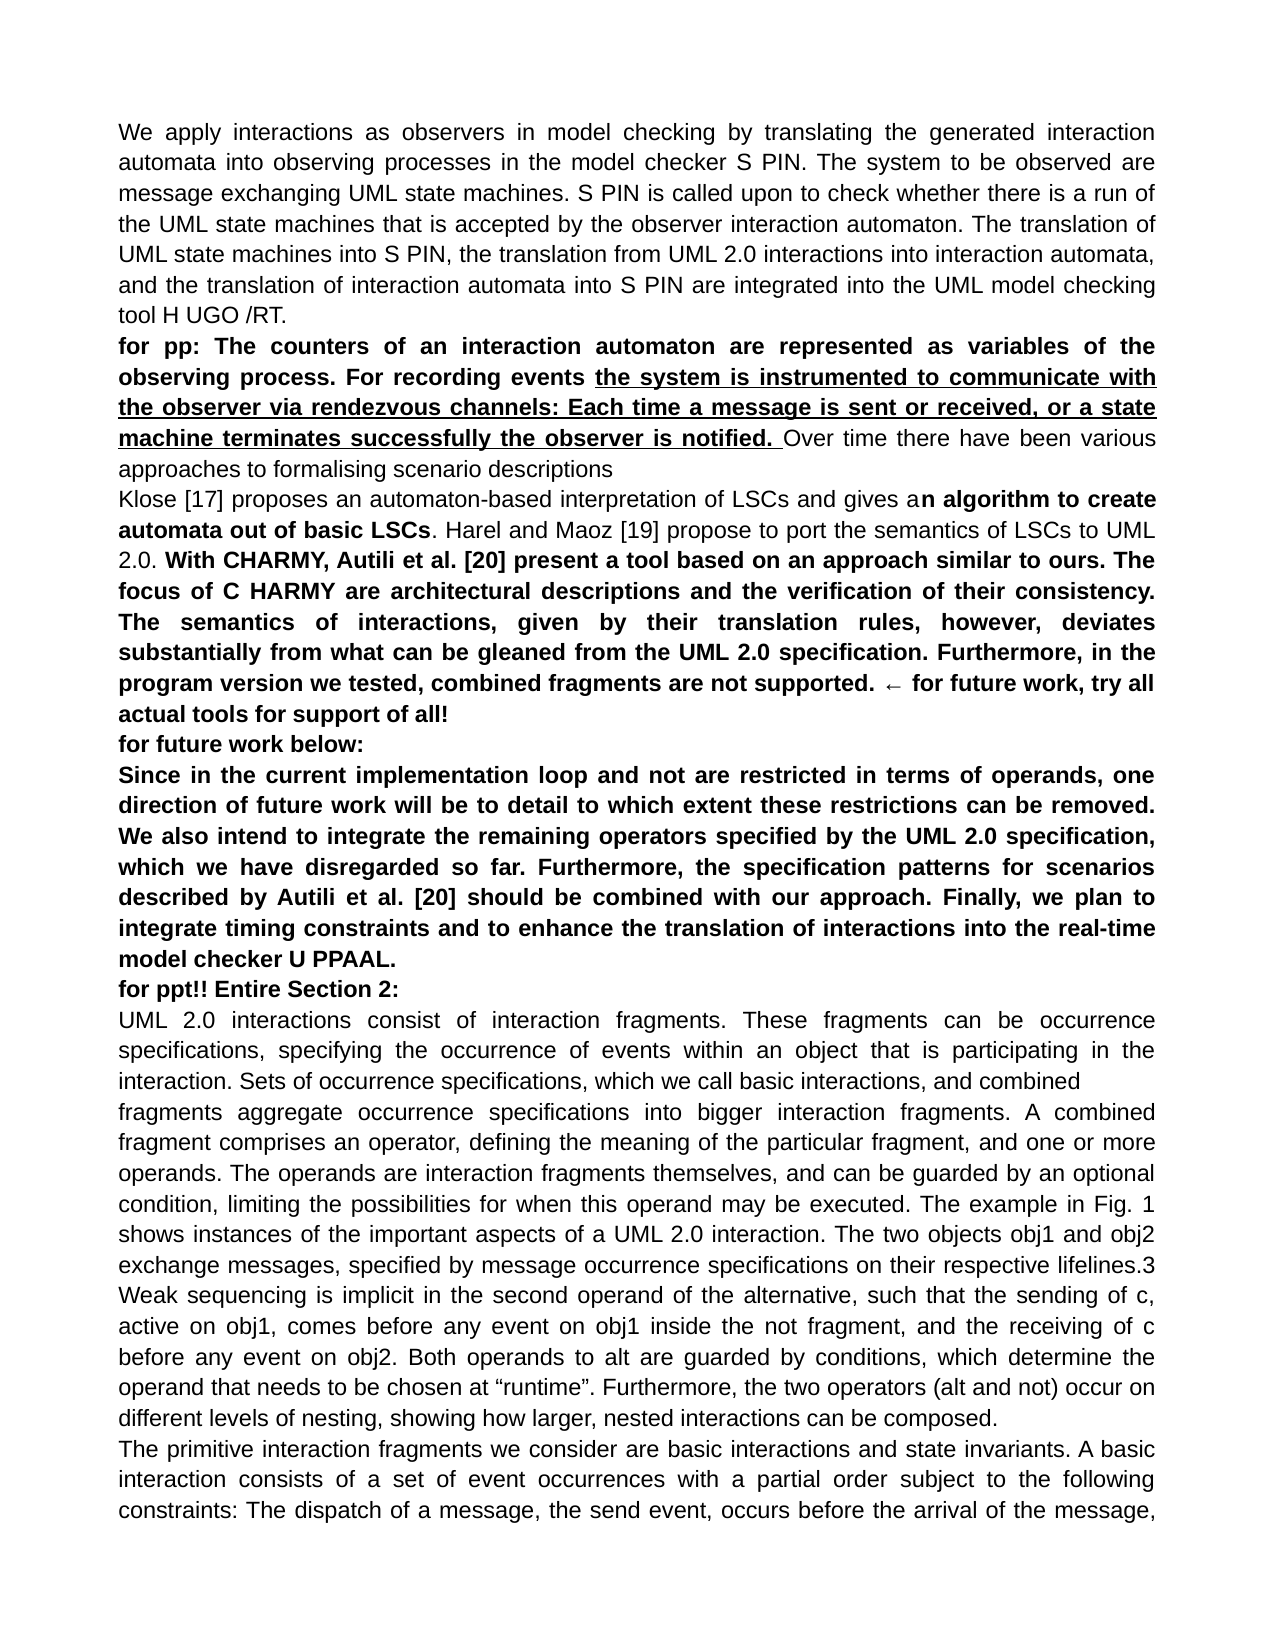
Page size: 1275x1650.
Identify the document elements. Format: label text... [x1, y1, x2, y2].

text machine terminates successfully the observer is notified. Over time there have been various approaches to formalising scenario descriptions [118, 419, 1157, 482]
text Since in the current implementation loop and not are restricted in terms of operands, one direction of future work will be to detail to which extent these restrictions can be removed. We also intend to integrate the remaining operators specified by the UML 2.0 specification, which we have disregarded so far. Furthermore, the specification patterns for scenarios described by Autili et al. [20] should be combined with our approach. Finally, we plan to integrate timing constraints and to enhance the translation of interactions into the real-time model checker U PPAAL. [118, 761, 1157, 972]
text Klose [17] proposes an automaton-based interpretation of LSCs and gives an algorithm to create automata out of basic LSCs. Harel and Maoz [19] propose to port the semantics of LSCs to UML 2.0. With CHARMY, Autili et al. [20] present a tool based on an approach similar to ours. The focus of C HARMY are architectural descriptions and the verification of their consistency. The semantics of interactions, given by their translation rules, however, deviates substantially from what can be gleaned from the UML 2.0 specification. Furthermore, in the program version we tested, combined fragments are not supported. ← for future work, try all actual tools for support of all! [118, 486, 1157, 727]
text for pp: The counters of an interaction automaton are represented as variables of the observing process. For recording events the system is instrumented to communicate with the observer via rendezvous channels: Each time a message is sent or received, or a state [118, 332, 1157, 417]
text We apply interactions as observers in model checking by translating the generated interaction automata into observing processes in the model checker S PIN. The system to be observed are message exchanging UML state machines. S PIN is called upon to check whether there is a run of the UML state machines that is accepted by the observer interaction automaton. The translation of UML state machines into S PIN, the translation from UML 2.0 interactions into interaction automata, and the translation of interaction automata into S PIN are integrated into the UML model checking tool H UGO /RT. [118, 118, 1157, 329]
text The primitive interaction fragments we consider are basic interactions and state invariants. A basic interaction consists of a set of event occurrences with a partial order subject to the following constraints: The dispatch of a message, the send event, occurs before the arrival of the message, [118, 1435, 1157, 1523]
text UML 2.0 interactions consist of interaction fragments. These fragments can be occurrence specifications, specifying the occurrence of events within an object that is participating in the interaction. Sets of occurrence specifications, which we call basic interactions, and combined [118, 1006, 1157, 1094]
text for future work below: [118, 731, 1157, 757]
text for ppt!! Entire Section 2: [118, 976, 1157, 1002]
text fragments aggregate occurrence specifications into bigger interaction fragments. A combined fragment comprises an operator, defining the meaning of the particular fragment, and one or more operands. The operands are interaction fragments themselves, and can be guarded by an optional condition, limiting the possibilities for when this operand may be executed. The example in Fig. 1 shows instances of the important aspects of a UML 2.0 interaction. The two objects obj1 and obj2 exchange messages, specified by message occurrence specifications on their respective lifelines.3 Weak sequencing is implicit in the second operand of the alternative, such that the sending of c, active on obj1, comes before any event on obj1 inside the not fragment, and the receiving of c before any event on obj2. Both operands to alt are guarded by conditions, which determine the operand that needs to be chosen at “runtime”. Furthermore, the two operators (alt and not) occur on different levels of nesting, showing how larger, nested interactions can be composed. [118, 1098, 1157, 1431]
